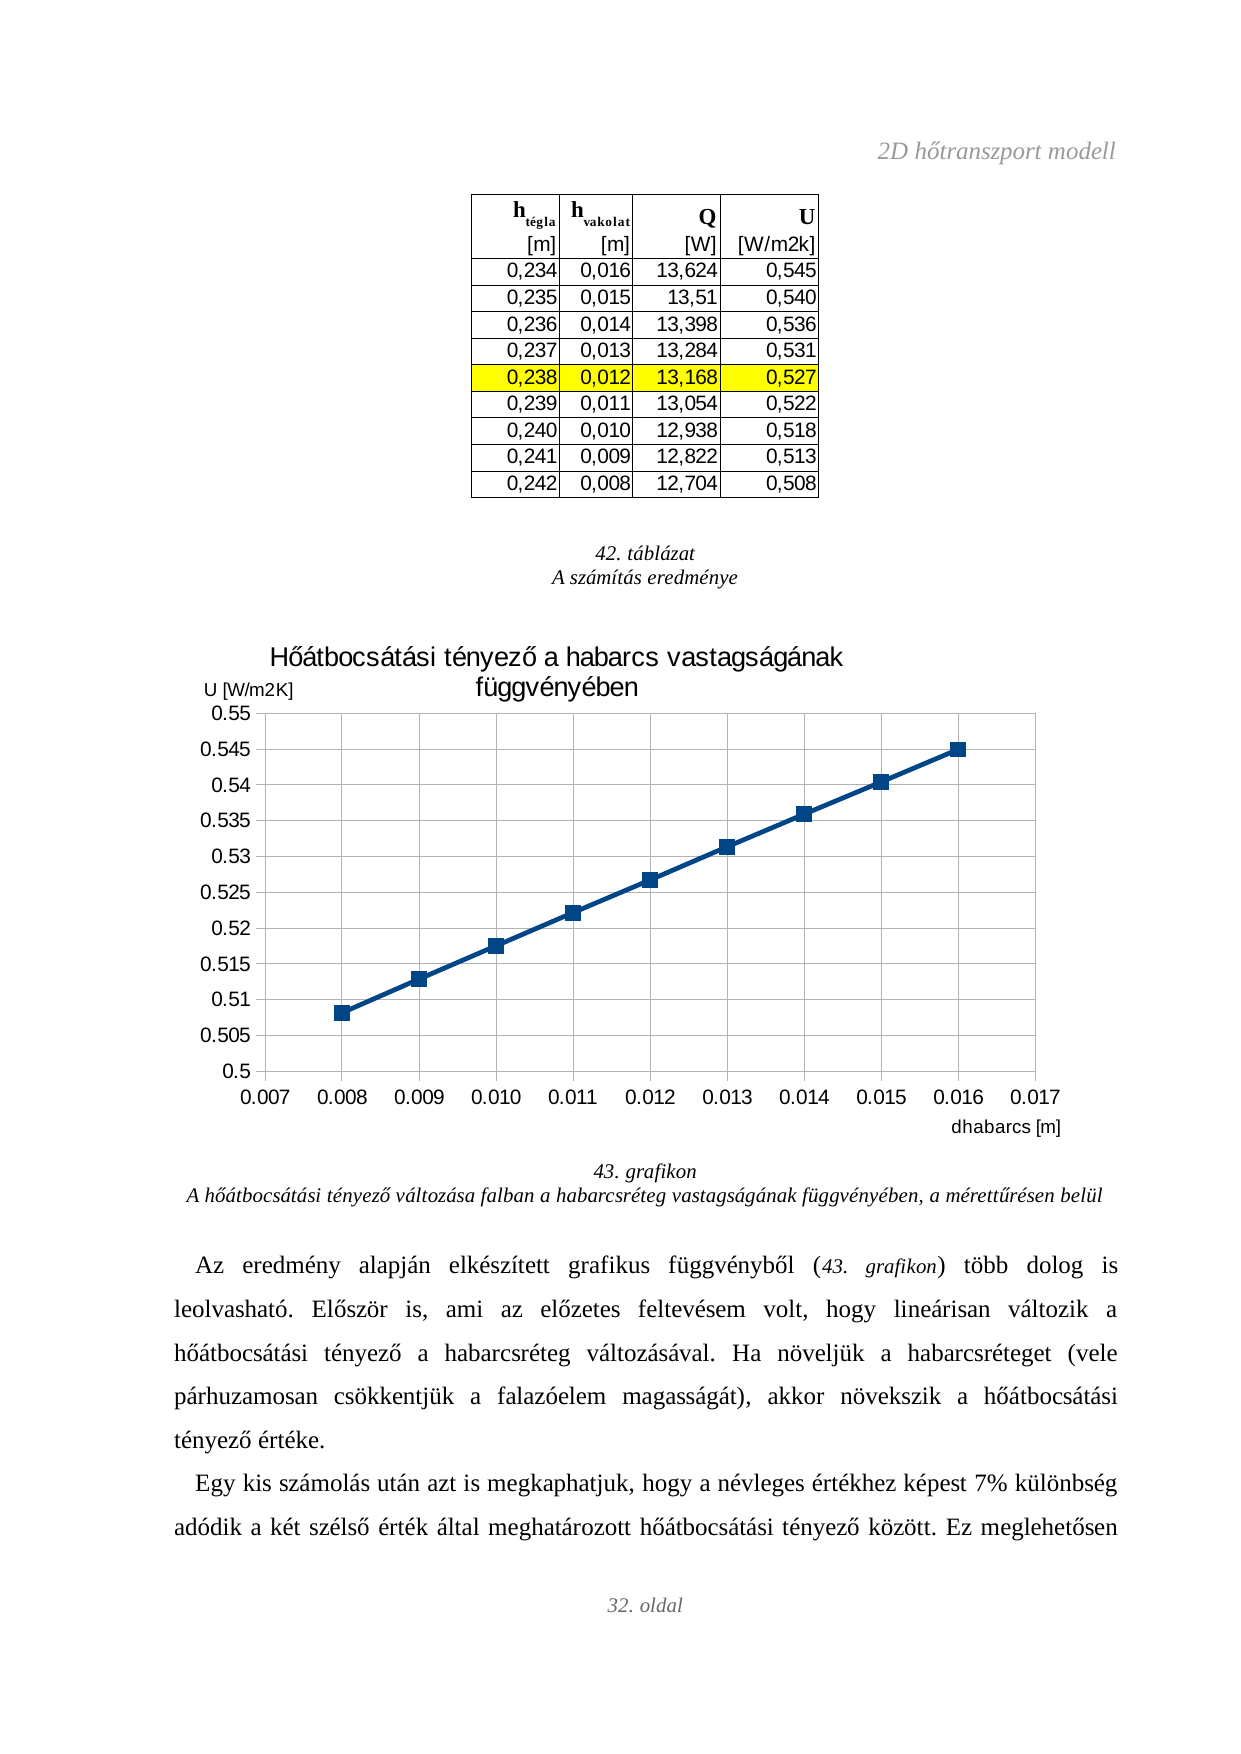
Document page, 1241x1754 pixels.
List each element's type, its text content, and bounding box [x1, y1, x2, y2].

text A számítás eredménye [174, 565, 1118, 589]
text 43. grafikon [174, 1159, 1118, 1183]
text Egy kis számolás után azt is megkaphatjuk, hogy a névleges értékhez képest 7% különbség adódik a két szélső érték által meghatározott hőátbocsátási tényező között. Ez meglehetősen [174, 1468, 1118, 1541]
text A hőátbocsátási tényező változása falban a habarcsréteg vastagságának függvényében, a mérettűrésen belül [174, 1183, 1118, 1207]
text Az eredmény alapján elkészített grafikus függvényből (43. grafikon) több dolog is leolvasható. Először is, ami az előzetes feltevésem volt, hogy lineárisan változik a hőátbocsátási tényező a habarcsréteg változásával. Ha növeljük a habarcsréteget (vele párhuzamosan csökkentjük a falazóelem magasságát), akkor növekszik a hőátbocsátási tényező értéke. [174, 1250, 1118, 1454]
text 42. táblázat [174, 541, 1118, 565]
